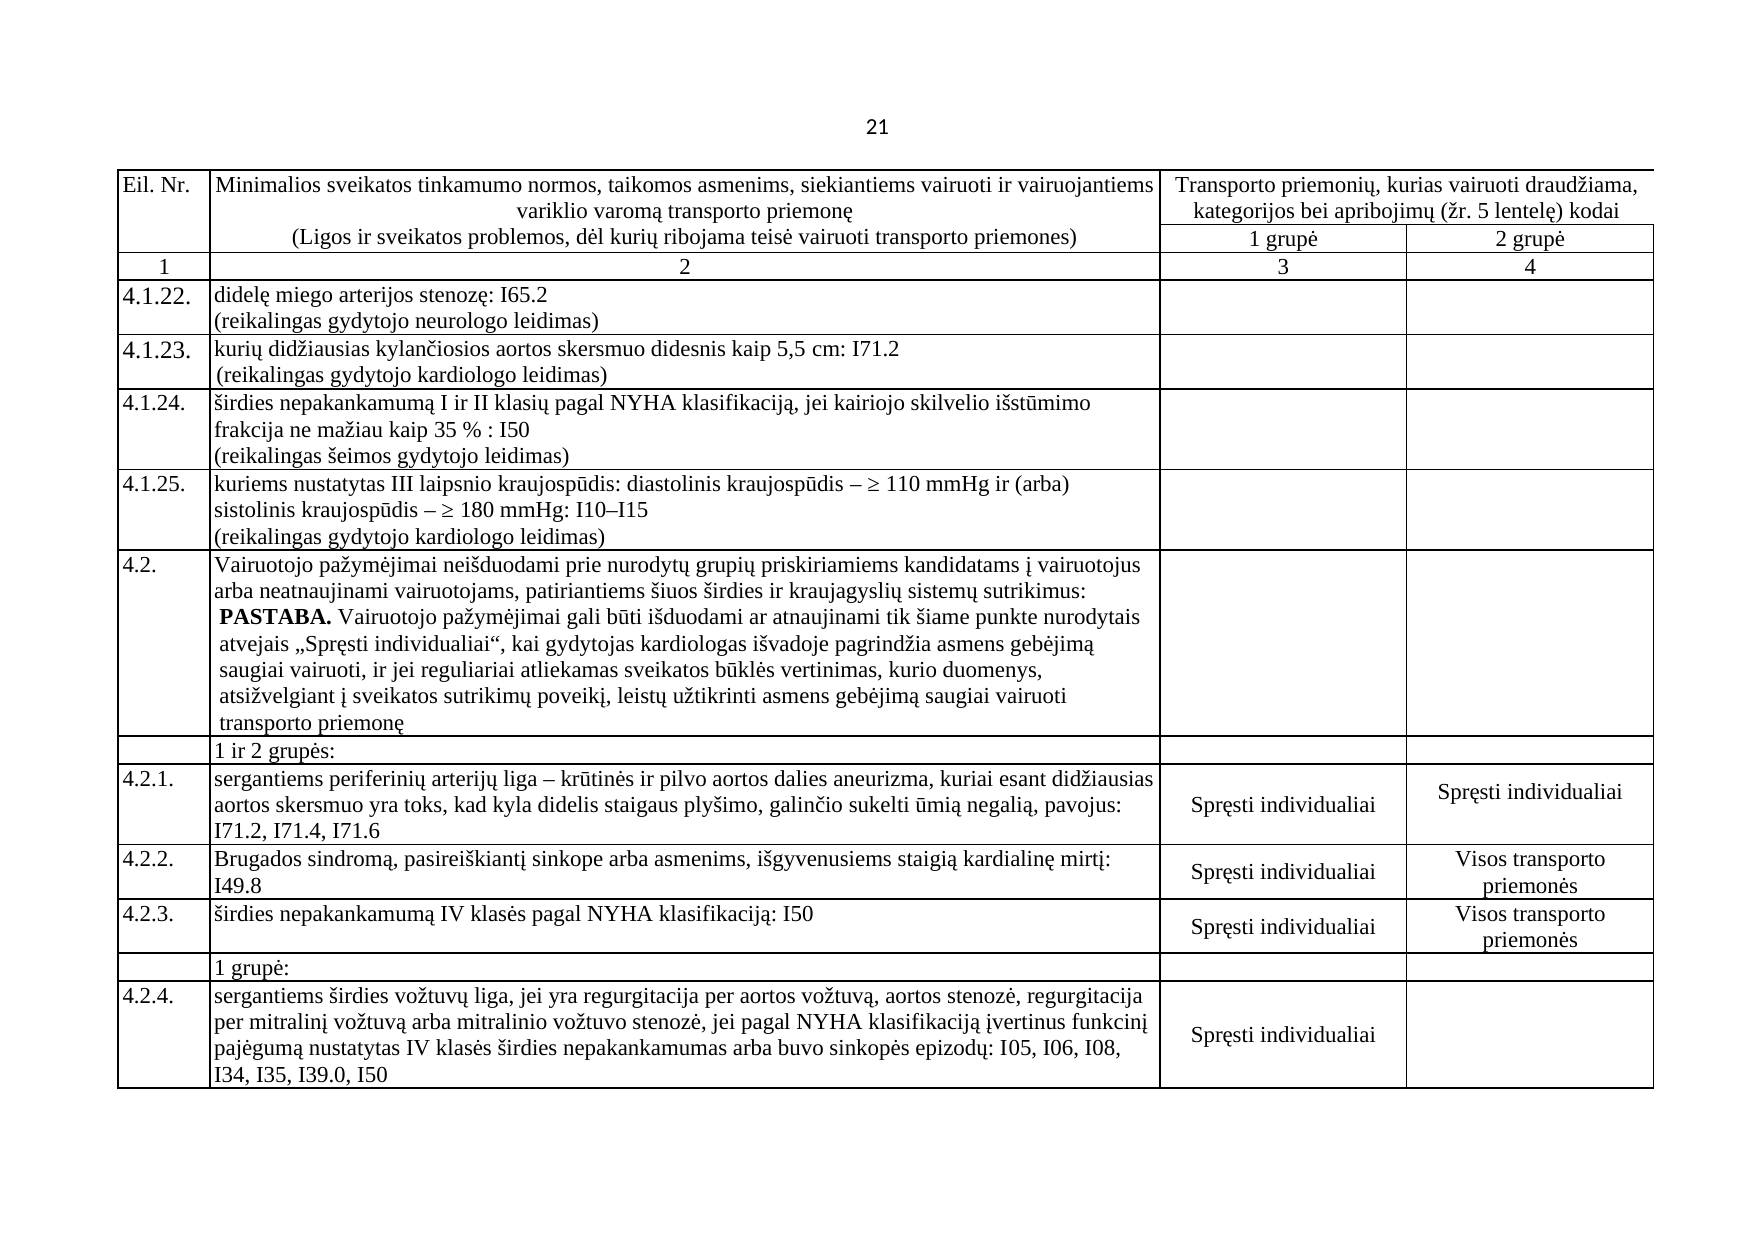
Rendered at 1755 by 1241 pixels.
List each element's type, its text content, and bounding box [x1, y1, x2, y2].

table_cell [1161, 335, 1406, 388]
table_cell [1161, 737, 1406, 763]
table_cell Brugados sindromą, pasireiškiantį sinkope arba asmenims, išgyvenusiems staigią kardialinę mirtį: I49.8 [211, 845, 1159, 898]
table_cell Spręsti individualiai [1161, 845, 1406, 898]
table_cell [1407, 335, 1653, 388]
table_cell Spręsti individualiai [1161, 765, 1406, 844]
table_cell [1161, 281, 1406, 333]
table_cell 4.1.25. [119, 470, 209, 549]
table_cell Vairuotojo pažymėjimai neišduodami prie nurodytų grupių priskiriamiems kandidatams į vairuotojus arba neatnaujinami vairuotojams, patiriantiems šiuos širdies ir kraujagyslių sistemų sutrikimus: PASTABA. Vairuotojo pažymėjimai gali būti išduodami ar atnaujinami tik šiame punkte nurodytais atvejais „Spręsti individualiai“, kai gydytojas kardiologas išvadoje pagrindžia asmens gebėjimą saugiai vairuoti, ir jei reguliariai atliekamas sveikatos būklės vertinimas, kurio duomenys, atsižvelgiant į sveikatos sutrikimų poveikį, leistų užtikrinti asmens gebėjimą saugiai vairuoti transporto priemonę [211, 551, 1159, 735]
table_cell 4.2.3. [119, 900, 209, 952]
table_cell [1161, 390, 1406, 468]
table_cell Spręsti individualiai [1161, 900, 1406, 952]
table_cell 1 grupė: [211, 954, 1159, 980]
table_cell [119, 737, 209, 763]
table_header Transporto priemonių, kurias vairuoti draudžiama, kategorijos bei apribojimų (žr. 5 lentelę) kodai [1161, 171, 1653, 223]
table_cell [1407, 390, 1653, 468]
table_cell sergantiems periferinių arterijų liga – krūtinės ir pilvo aortos dalies aneurizma, kuriai esant didžiausias aortos skersmuo yra toks, kad kyla didelis staigaus plyšimo, galinčio sukelti ūmią negalią, pavojus: I71.2, I71.4, I71.6 [211, 765, 1159, 844]
table_cell [1407, 982, 1653, 1087]
table_cell Spręsti individualiai [1407, 765, 1653, 844]
table_cell [1161, 954, 1406, 980]
table_header (reikalingas gydytojo kardiologo leidimas) [216, 361, 1156, 388]
table_cell 4.2.1. [119, 765, 209, 844]
table_cell [1407, 737, 1653, 763]
table_cell sergantiems širdies vožtuvų liga, jei yra regurgitacija per aortos vožtuvą, aortos stenozė, regurgitacija per mitralinį vožtuvą arba mitralinio vožtuvo stenozė, jei pagal NYHA klasifikaciją įvertinus funkcinį pajėgumą nustatytas IV klasės širdies nepakankamumas arba buvo sinkopės epizodų: I05, I06, I08, I34, I35, I39.0, I50 [211, 982, 1159, 1087]
table_cell Visos transporto priemonės [1407, 900, 1653, 952]
table_cell kurių didžiausias kylančiosios aortos skersmuo didesnis kaip 5,5 cm: I71.2 [211, 335, 1159, 388]
table_cell širdies nepakankamumą IV klasės pagal NYHA klasifikaciją: I50 [211, 900, 1159, 952]
table_cell [1407, 551, 1653, 735]
table_cell [1407, 954, 1653, 980]
table_cell 2 [211, 253, 1159, 279]
table_header Minimalios sveikatos tinkamumo normos, taikomos asmenims, siekiantiems vairuoti ir vairuojantiems variklio varomą transporto priemonę (Ligos ir sveikatos problemos, dėl kurių ribojama teisė vairuoti transporto priemones) [211, 171, 1159, 251]
table_cell 1 grupė [1161, 225, 1406, 251]
table_cell [1161, 470, 1406, 549]
table_cell 4.1.24. [119, 390, 209, 468]
table_cell 4.2. [119, 551, 209, 735]
table_cell [1407, 470, 1653, 549]
table_cell 4.1.23. [119, 335, 209, 388]
table_cell 4.1.22. [119, 281, 209, 333]
table_cell Visos transporto priemonės [1407, 845, 1653, 898]
table_cell 1 [119, 253, 209, 279]
table_cell [1407, 281, 1653, 333]
table_cell 1 ir 2 grupės: [211, 737, 1159, 763]
table_cell 4.2.4. [119, 982, 209, 1087]
table_cell 2 grupė [1407, 225, 1653, 251]
table_cell didelę miego arterijos stenozę: I65.2 (reikalingas gydytojo neurologo leidimas) [211, 281, 1159, 333]
table_cell Spręsti individualiai [1161, 982, 1406, 1087]
table_header Eil. Nr. [119, 171, 209, 251]
table_cell 4 [1407, 253, 1653, 279]
table_cell 4.2.2. [119, 845, 209, 898]
table_cell širdies nepakankamumą I ir II klasių pagal NYHA klasifikaciją, jei kairiojo skilvelio išstūmimo frakcija ne mažiau kaip 35 % : I50 (reikalingas šeimos gydytojo leidimas) [211, 390, 1159, 468]
table_cell kuriems nustatytas III laipsnio kraujospūdis: diastolinis kraujospūdis – ≥ 110 mmHg ir (arba) sistolinis kraujospūdis – ≥ 180 mmHg: I10–I15 (reikalingas gydytojo kardiologo leidimas) [211, 470, 1159, 549]
table_cell 3 [1161, 253, 1406, 279]
table_cell [119, 954, 209, 980]
table_cell [1161, 551, 1406, 735]
